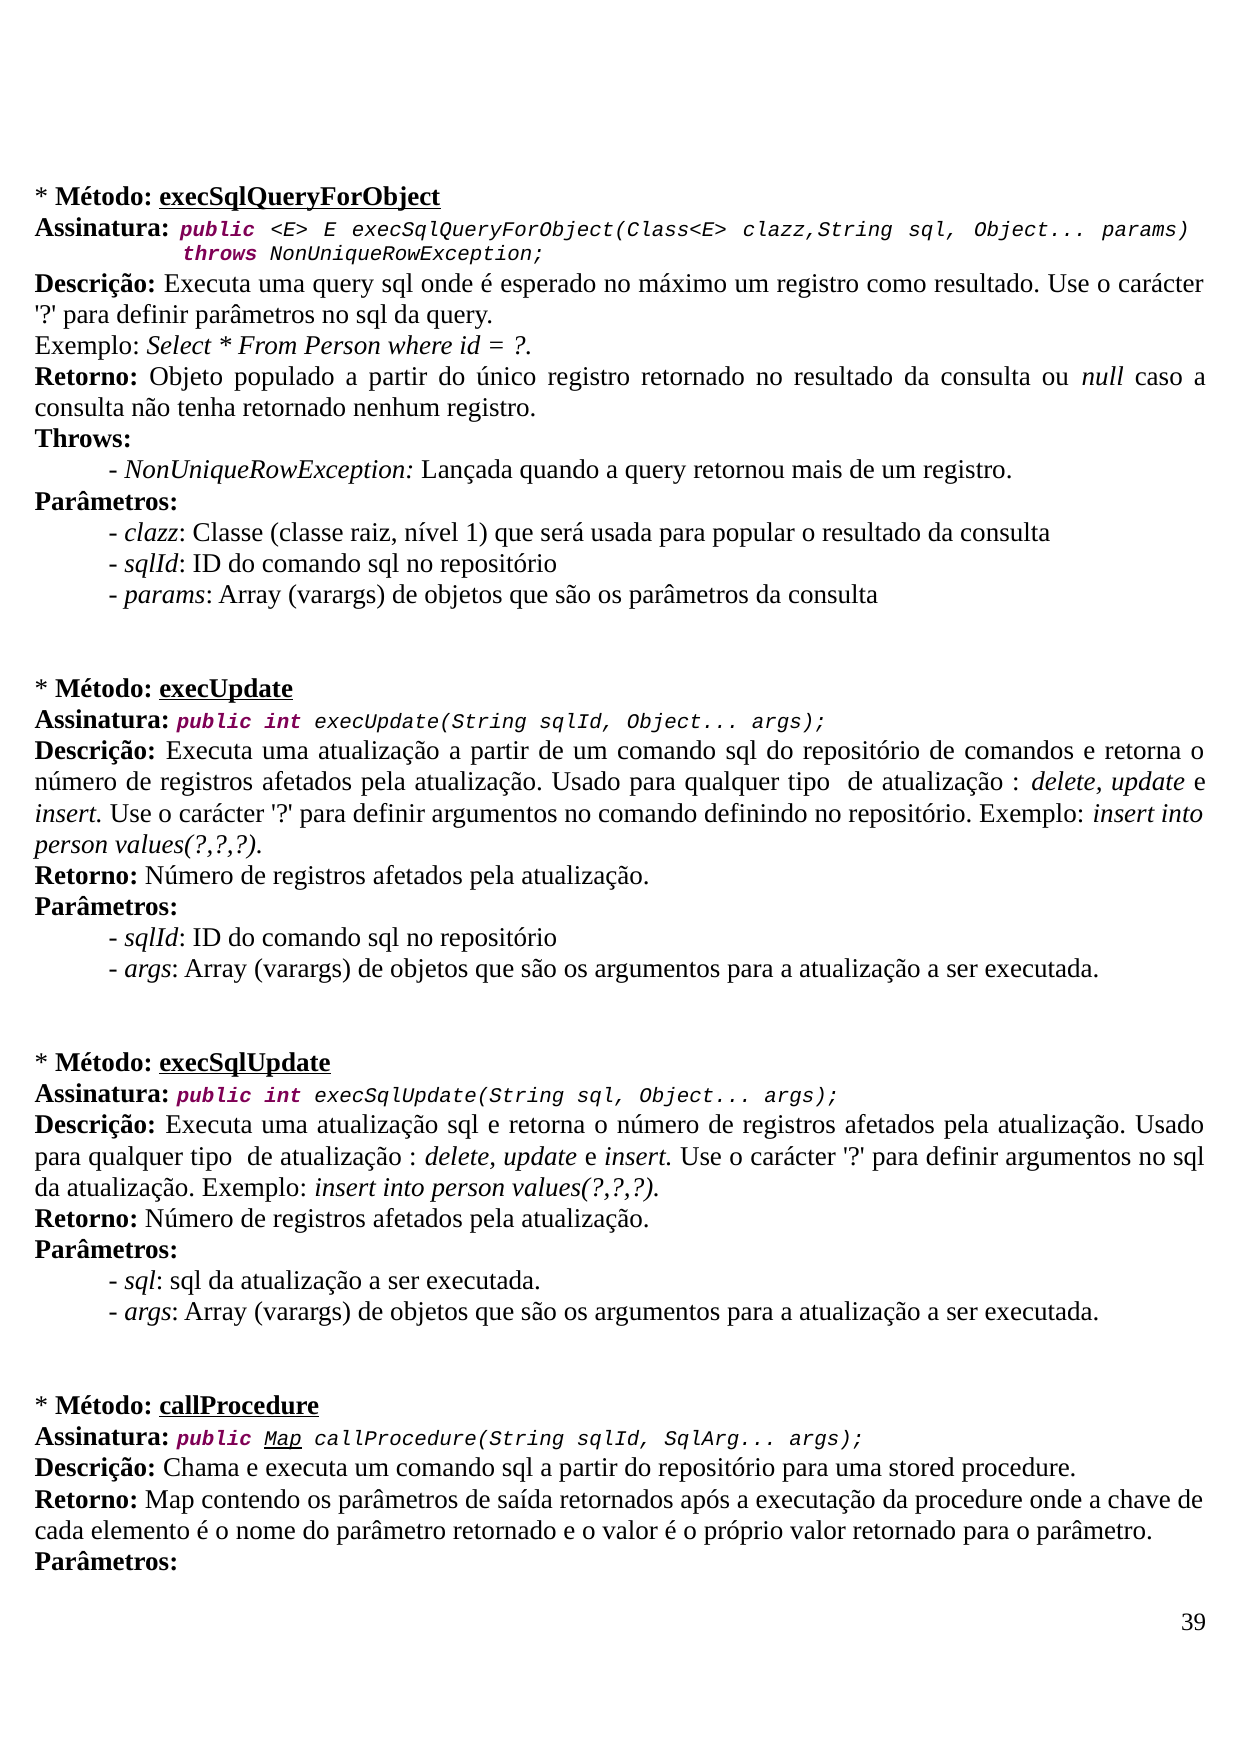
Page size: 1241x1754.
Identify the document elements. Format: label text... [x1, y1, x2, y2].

text Retorno: Número de registros afetados pela atualização. [34, 859, 1206, 890]
text Descrição: Executa uma atualização sql e retorna o número de registros afetados pela atualização. Usado para qualquer tipo de atualização : delete, update e insert. Use o carácter '?' para definir argumentos no sql da atualização. Exemplo: insert into person values(?,?,?). [34, 1108, 1206, 1202]
text Exemplo: Select * From Person where id = ?. [34, 329, 1206, 360]
text Parâmetros: [34, 890, 1206, 921]
text - sqlId: ID do comando sql no repositório [34, 547, 1206, 578]
text Assinatura: public <E> E execSqlQueryForObject(Class<E> clazz,String sql, Object... params) throws NonUniqueRowException; [34, 212, 1206, 267]
text Descrição: Executa uma query sql onde é esperado no máximo um registro como resultado. Use o carácter '?' para definir parâmetros no sql da query. [34, 267, 1206, 329]
text - NonUniqueRowException: Lançada quando a query retornou mais de um registro. [34, 454, 1206, 485]
text Parâmetros: [34, 1545, 1206, 1576]
text Retorno: Objeto populado a partir do único registro retornado no resultado da consulta ou null caso a consulta não tenha retornado nenhum registro. [34, 360, 1206, 422]
text - clazz: Classe (classe raiz, nível 1) que será usada para popular o resultado da consulta [34, 516, 1206, 547]
text * Método: execSqlQueryForObject [34, 180, 1206, 212]
text * Método: execUpdate [34, 672, 1206, 703]
text Parâmetros: [34, 485, 1206, 516]
text Assinatura: public int execSqlUpdate(String sql, Object... args); [34, 1077, 1206, 1108]
text - args: Array (varargs) de objetos que são os argumentos para a atualização a ser executada. [34, 952, 1206, 983]
text Assinatura: public Map callProcedure(String sqlId, SqlArg... args); [34, 1420, 1206, 1452]
text - sql: sql da atualização a ser executada. [34, 1264, 1206, 1295]
text Retorno: Map contendo os parâmetros de saída retornados após a executação da procedure onde a chave de cada elemento é o nome do parâmetro retornado e o valor é o próprio valor retornado para o parâmetro. [34, 1483, 1206, 1545]
text * Método: callProcedure [34, 1389, 1206, 1420]
text Descrição: Chama e executa um comando sql a partir do repositório para uma stored procedure. [34, 1452, 1206, 1483]
text Assinatura: public int execUpdate(String sqlId, Object... args); [34, 703, 1206, 734]
text Retorno: Número de registros afetados pela atualização. [34, 1202, 1206, 1233]
text Descrição: Executa uma atualização a partir de um comando sql do repositório de comandos e retorna o número de registros afetados pela atualização. Usado para qualquer tipo de atualização : delete, update e insert. Use o carácter '?' para definir argumentos no comando definindo no repositório. Exemplo: insert into person values(?,?,?). [34, 734, 1206, 859]
text - params: Array (varargs) de objetos que são os parâmetros da consulta [34, 578, 1206, 609]
text * Método: execSqlUpdate [34, 1046, 1206, 1077]
text - args: Array (varargs) de objetos que são os argumentos para a atualização a ser executada. [34, 1295, 1206, 1327]
text - sqlId: ID do comando sql no repositório [34, 921, 1206, 952]
text Throws: [34, 422, 1206, 454]
text Parâmetros: [34, 1233, 1206, 1264]
